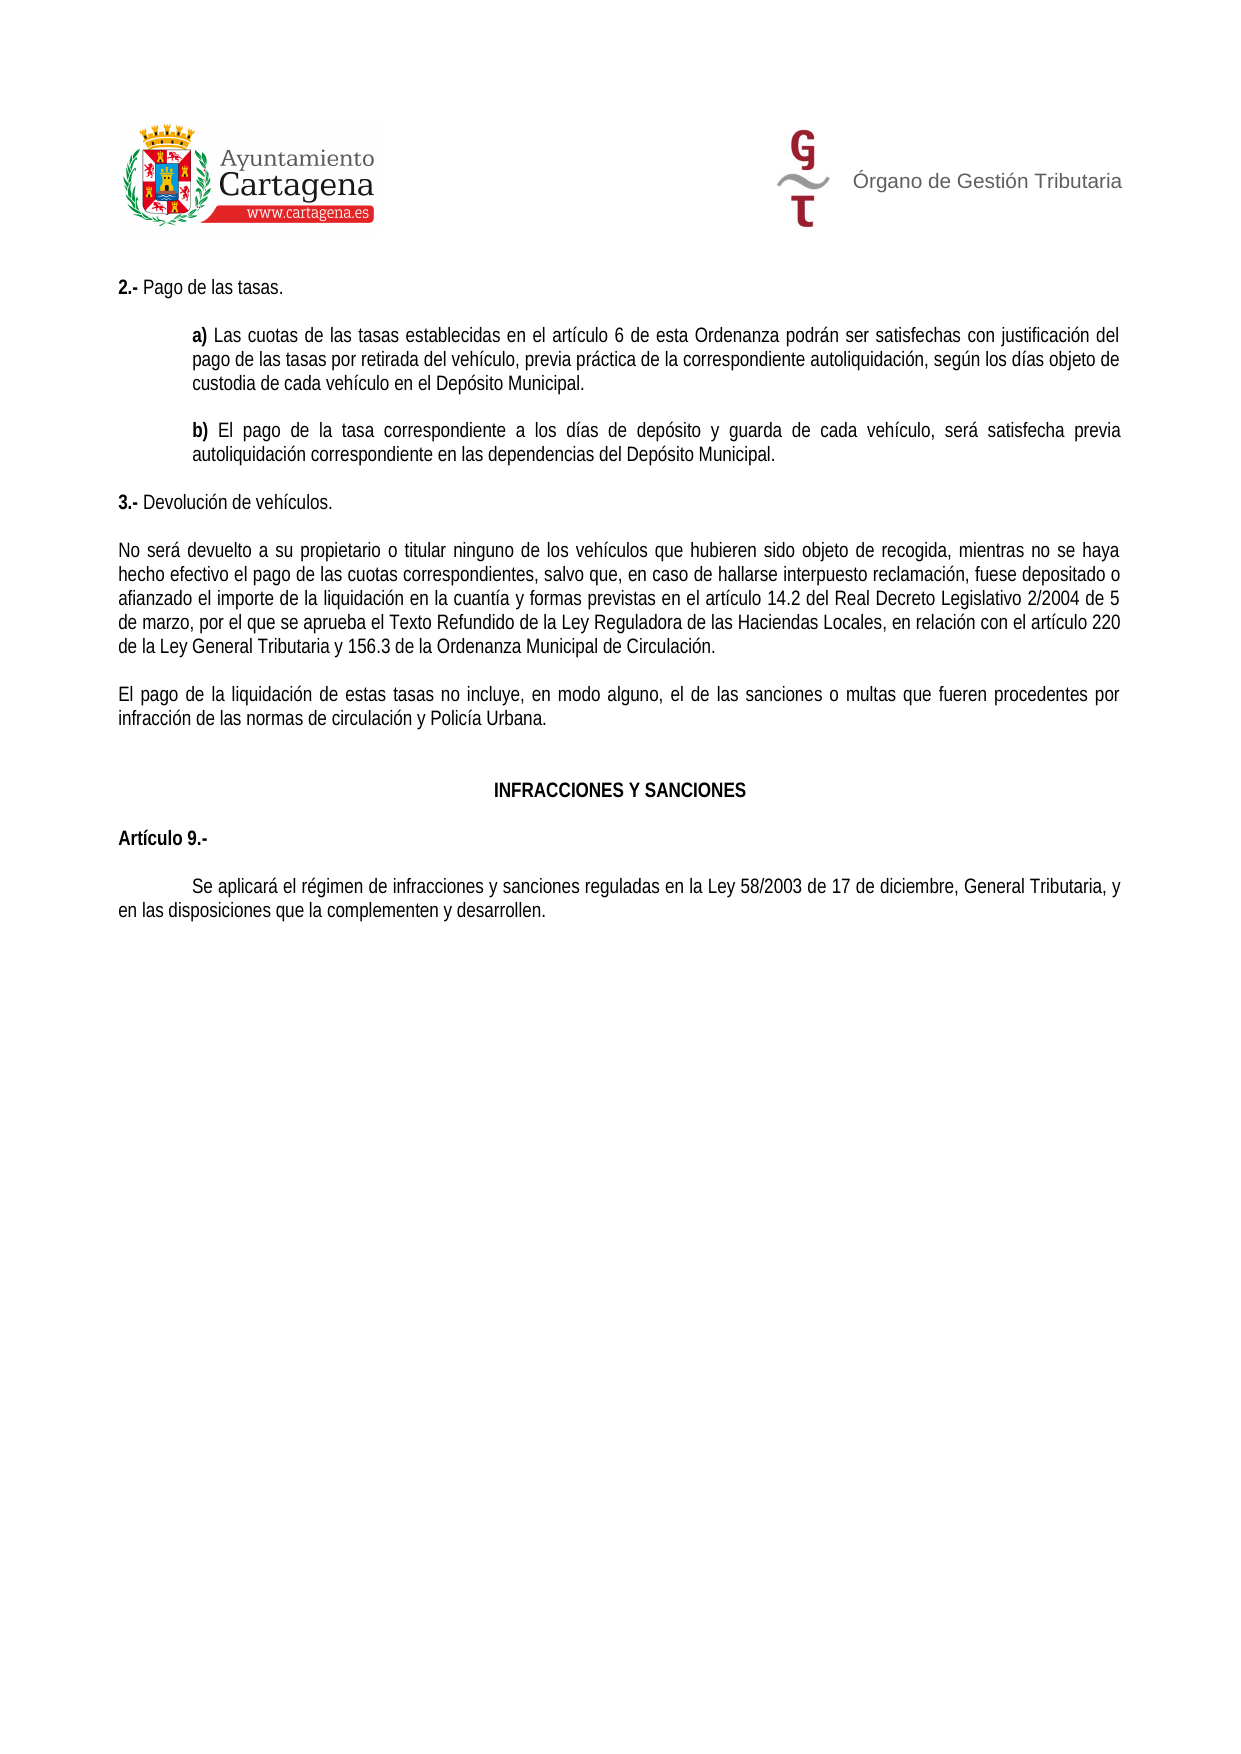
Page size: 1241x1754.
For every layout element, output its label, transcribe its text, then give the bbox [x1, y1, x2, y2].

text Artículo 9.- [118, 826, 1122, 849]
picture [117, 119, 379, 236]
text No será devuelto a su propietario o titular ninguno de los vehículos que hubieren sido objeto de recogida, mientras no se haya hecho efectivo el pago de las cuotas correspondientes, salvo que, en caso de hallarse interpuesto reclamación, fuese depositado o afianzado el importe de la liquidación en la cuantía y formas previstas en el artículo 14.2 del Real Decreto Legislativo 2/2004 de 5 de marzo, por el que se aprueba el Texto Refundido de la Ley Reguladora de las Haciendas Locales, en relación con el artículo 220 de la Ley General Tributaria y 156.3 de la Ordenanza Municipal de Circulación. [118, 538, 1122, 658]
text El pago de la liquidación de estas tasas no incluye, en modo alguno, el de las sanciones o multas que fueren procedentes por infracción de las normas de circulación y Policía Urbana. [118, 682, 1122, 730]
text 3.- Devolución de vehículos. [118, 490, 1122, 514]
text 2.- Pago de las tasas. [118, 274, 1122, 298]
text Se aplicará el régimen de infracciones y sanciones reguladas en la Ley 58/2003 de 17 de diciembre, General Tributaria, y en las disposiciones que la complementen y desarrollen. [118, 873, 1122, 921]
text b) El pago de la tasa correspondiente a los días de depósito y guarda de cada vehículo, será satisfecha previa autoliquidación correspondiente en las dependencias del Depósito Municipal. [192, 418, 1122, 466]
text a) Las cuotas de las tasas establecidas en el artículo 6 de esta Ordenanza podrán ser satisfechas con justificación del pago de las tasas por retirada del vehículo, previa práctica de la correspondiente autoliquidación, según los días objeto de custodia de cada vehículo en el Depósito Municipal. [192, 322, 1122, 394]
text INFRACCIONES Y SANCIONES [118, 778, 1122, 802]
